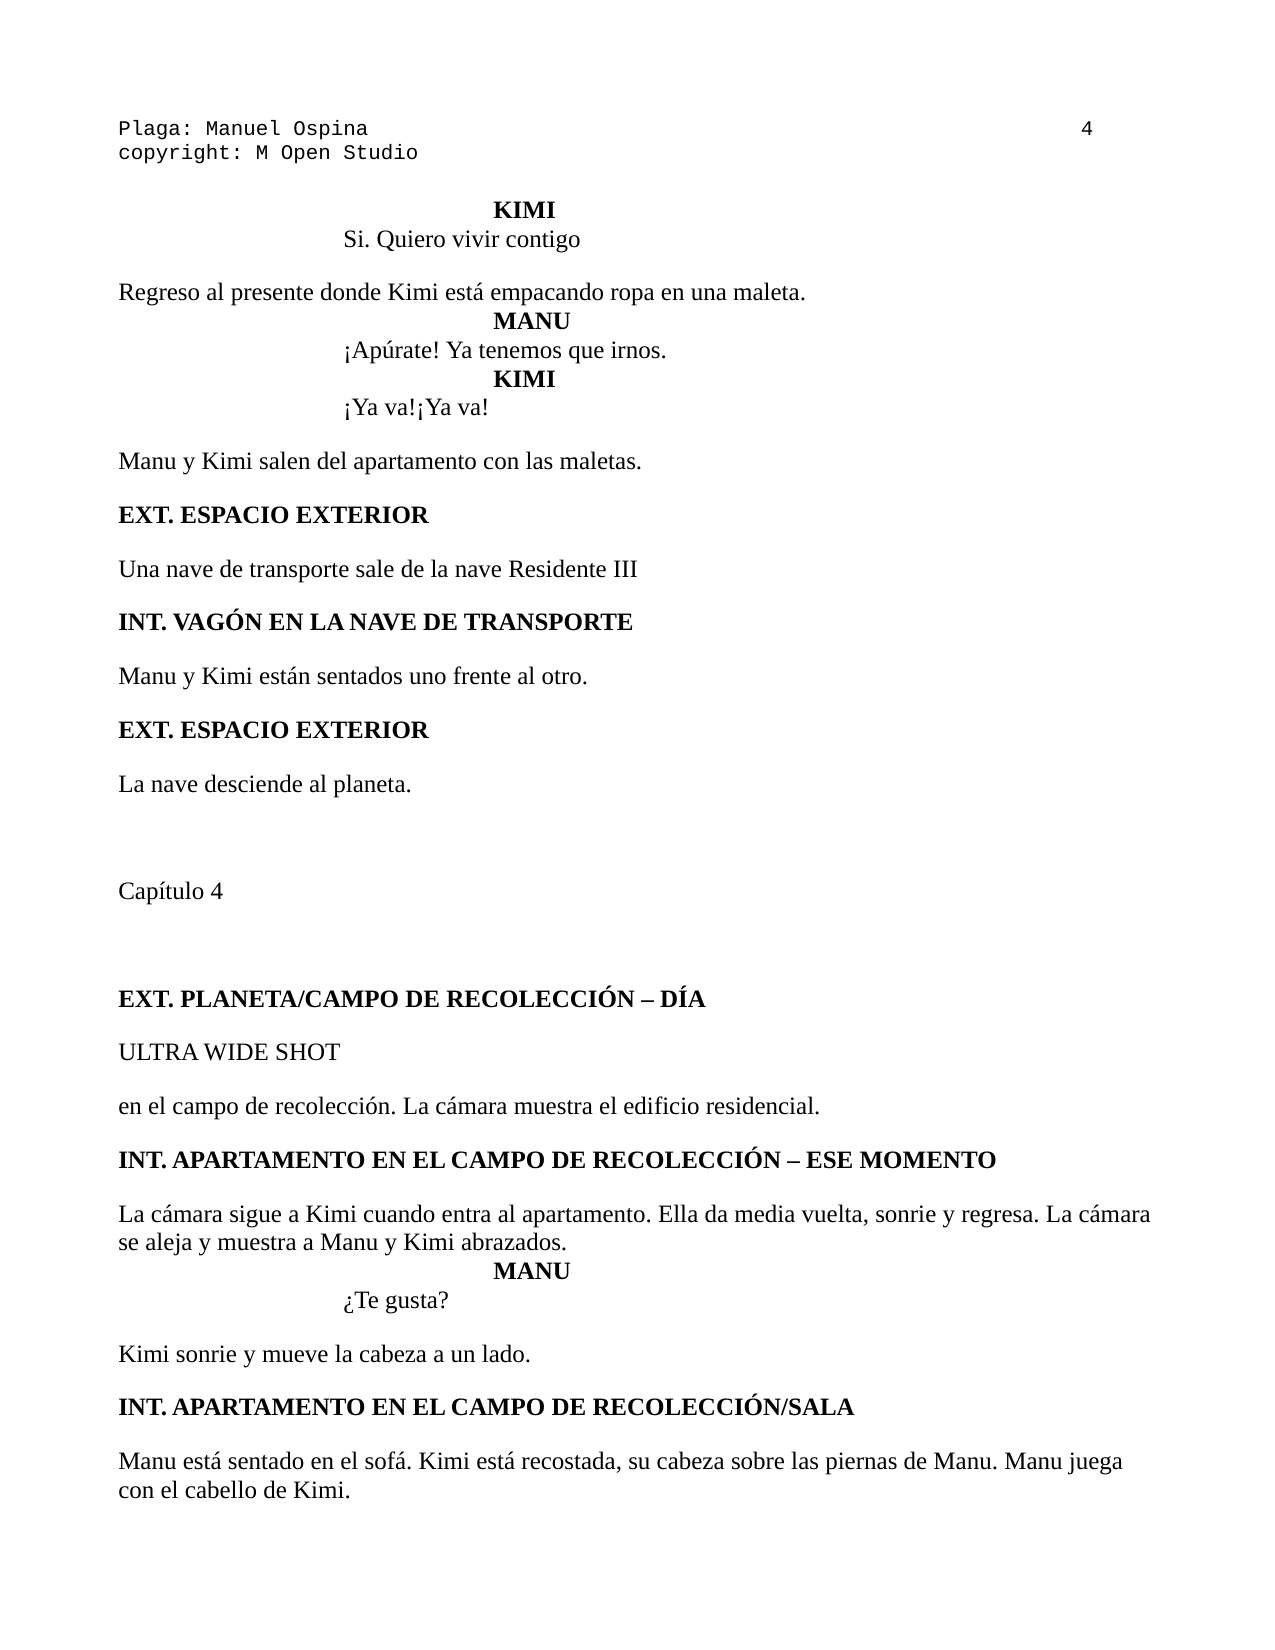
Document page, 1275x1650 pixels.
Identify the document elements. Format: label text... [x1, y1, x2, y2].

text ¡Ya va!¡Ya va! [343, 392, 1007, 421]
text La nave desciende al planeta. [118, 769, 1157, 797]
text Manu y Kimi salen del apartamento con las maletas. [118, 446, 1157, 475]
text ULTRA WIDE SHOT [118, 1037, 1157, 1066]
text Una nave de transporte sale de la nave Residente III [118, 554, 1157, 582]
text Si. Quiero vivir contigo [343, 224, 1007, 252]
text Manu y Kimi están sentados uno frente al otro. [118, 661, 1157, 690]
text Kimi [493, 195, 1007, 224]
text Int. Apartamento en el campo de recolección/sala [118, 1392, 1157, 1421]
text en el campo de recolección. La cámara muestra el edificio residencial. [118, 1091, 1157, 1120]
text La cámara sigue a Kimi cuando entra al apartamento. Ella da media vuelta, sonrie y regresa. La cámara se aleja y muestra a Manu y Kimi abrazados. [118, 1199, 1157, 1256]
text Manu [493, 306, 1007, 335]
text Int. Apartamento en el campo de recolección – ese momento [118, 1145, 1157, 1174]
text Kimi sonrie y mueve la cabeza a un lado. [118, 1339, 1157, 1367]
text Manu [493, 1256, 1007, 1285]
text Ext. Espacio exterior [118, 715, 1157, 744]
text Manu está sentado en el sofá. Kimi está recostada, su cabeza sobre las piernas de Manu. Manu juega con el cabello de Kimi. [118, 1446, 1157, 1504]
text Int. Vagón en la Nave de transporte [118, 607, 1157, 636]
text ¿Te gusta? [343, 1285, 1007, 1314]
text Kimi [493, 364, 1007, 392]
text Ext. Espacio exterior [118, 500, 1157, 529]
text Regreso al presente donde Kimi está empacando ropa en una maleta. [118, 277, 1157, 306]
text ¡Apúrate! Ya tenemos que irnos. [343, 335, 1007, 364]
text Ext. Planeta/Campo de recolección – día [118, 984, 1157, 1012]
text Capítulo 4 [118, 876, 1157, 905]
